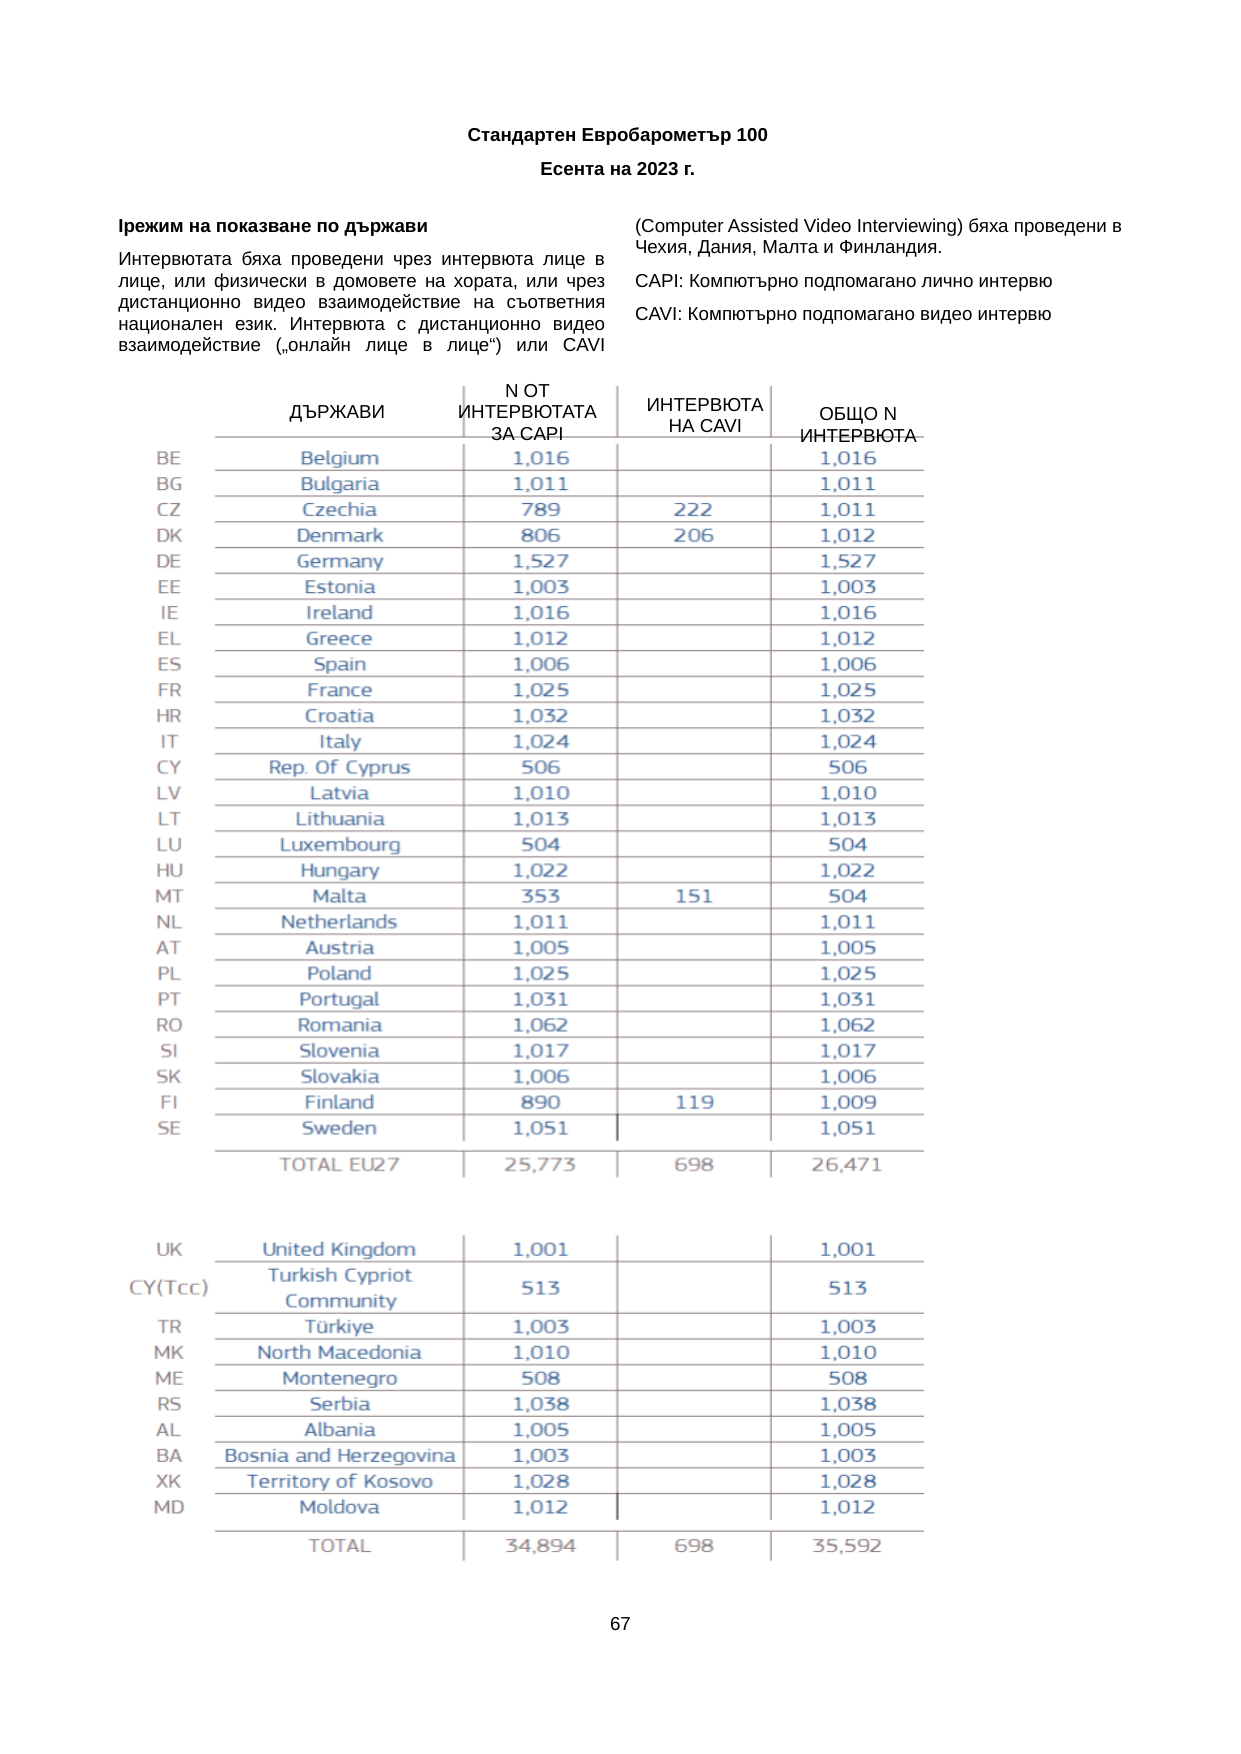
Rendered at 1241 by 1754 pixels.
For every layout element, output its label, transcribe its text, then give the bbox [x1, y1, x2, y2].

text CAVI: Компютърно подпомагано видео интервю [635, 303, 1122, 324]
text (Computer Assisted Video Interviewing) бяха проведени в Чехия, Дания, Малта и Финландия. [635, 214, 1122, 258]
picture [509, 385, 516, 395]
picture [526, 385, 535, 396]
text CAPI: Компютърно подпомагано лично интервю [635, 269, 1122, 291]
text Интервютата бяха проведени чрез интервюта лице в лице, или физически в домовете на хората, или чрез дистанционно видео взаимодействие на съответния национален език. Интервюта с дистанционно видео взаимодействие („онлайн лице в лице“) или CAVI [118, 248, 605, 356]
picture [126, 385, 924, 1565]
text Iрежим на показване по държави [118, 214, 605, 236]
